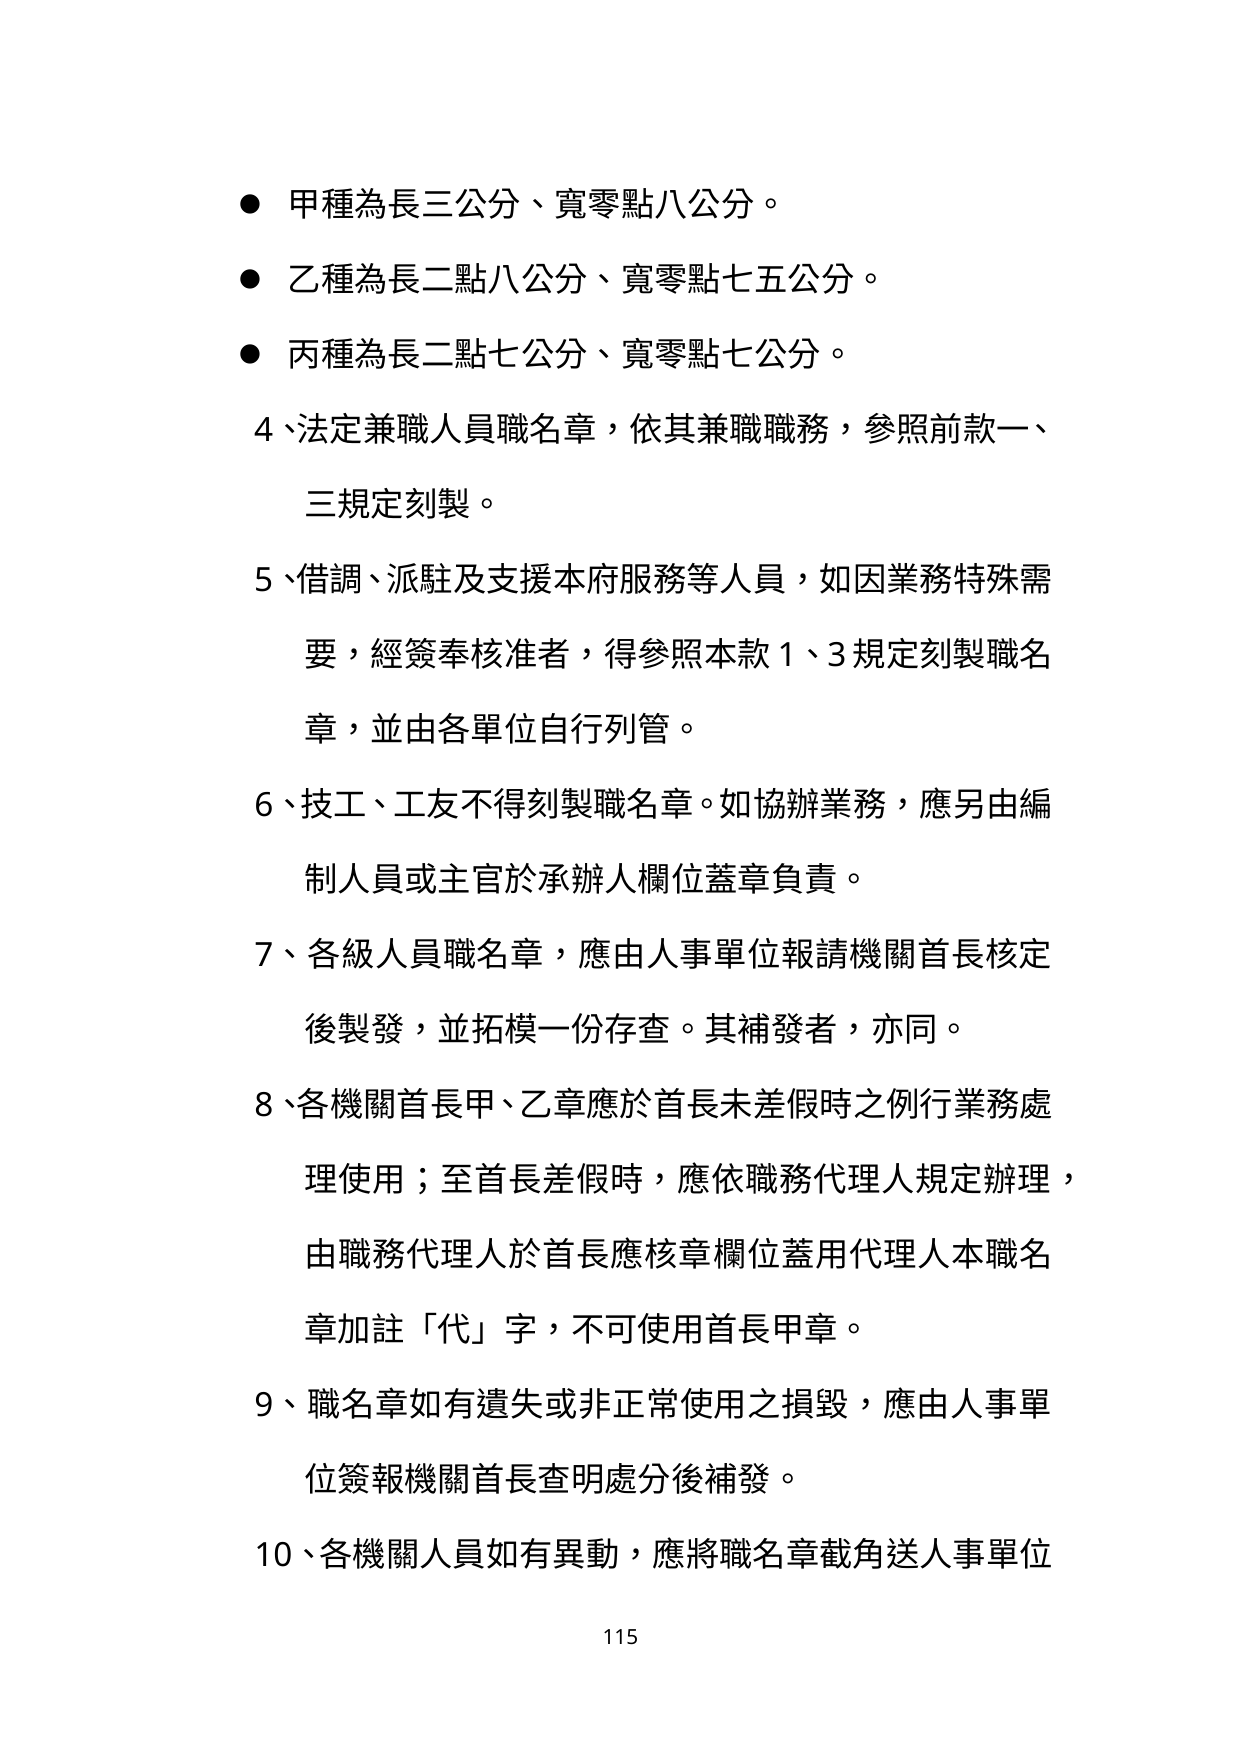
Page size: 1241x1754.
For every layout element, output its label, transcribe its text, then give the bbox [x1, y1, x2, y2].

text 6、技工、工友不得刻製職名章。如協辦業務，應另由編制人員或主官於承辦人欄位蓋章負責。 [254, 764, 1053, 914]
list 乙種為長二點八公分、寬零點七五公分。 [237, 239, 1053, 314]
text 8、各機關首長甲、乙章應於首長未差假時之例行業務處理使用；至首長差假時，應依職務代理人規定辦理，由職務代理人於首長應核章欄位蓋用代理人本職名章加註「代」字，不可使用首長甲章。 [254, 1064, 1053, 1364]
text 9、職名章如有遺失或非正常使用之損毀，應由人事單位簽報機關首長查明處分後補發。 [254, 1364, 1053, 1514]
list 丙種為長二點七公分、寬零點七公分。 [237, 314, 1053, 389]
text 10、各機關人員如有異動，應將職名章截角送人事單位 [254, 1514, 1053, 1589]
text 4、法定兼職人員職名章，依其兼職職務，參照前款一、三規定刻製。 [254, 389, 1053, 539]
list 甲種為長三公分、寬零點八公分。 [237, 164, 1053, 239]
text 7、各級人員職名章，應由人事單位報請機關首長核定後製發，並拓模一份存查。其補發者，亦同。 [254, 914, 1053, 1064]
text 5、借調、派駐及支援本府服務等人員，如因業務特殊需要，經簽奉核准者，得參照本款1、3規定刻製職名章，並由各單位自行列管。 [254, 539, 1053, 764]
